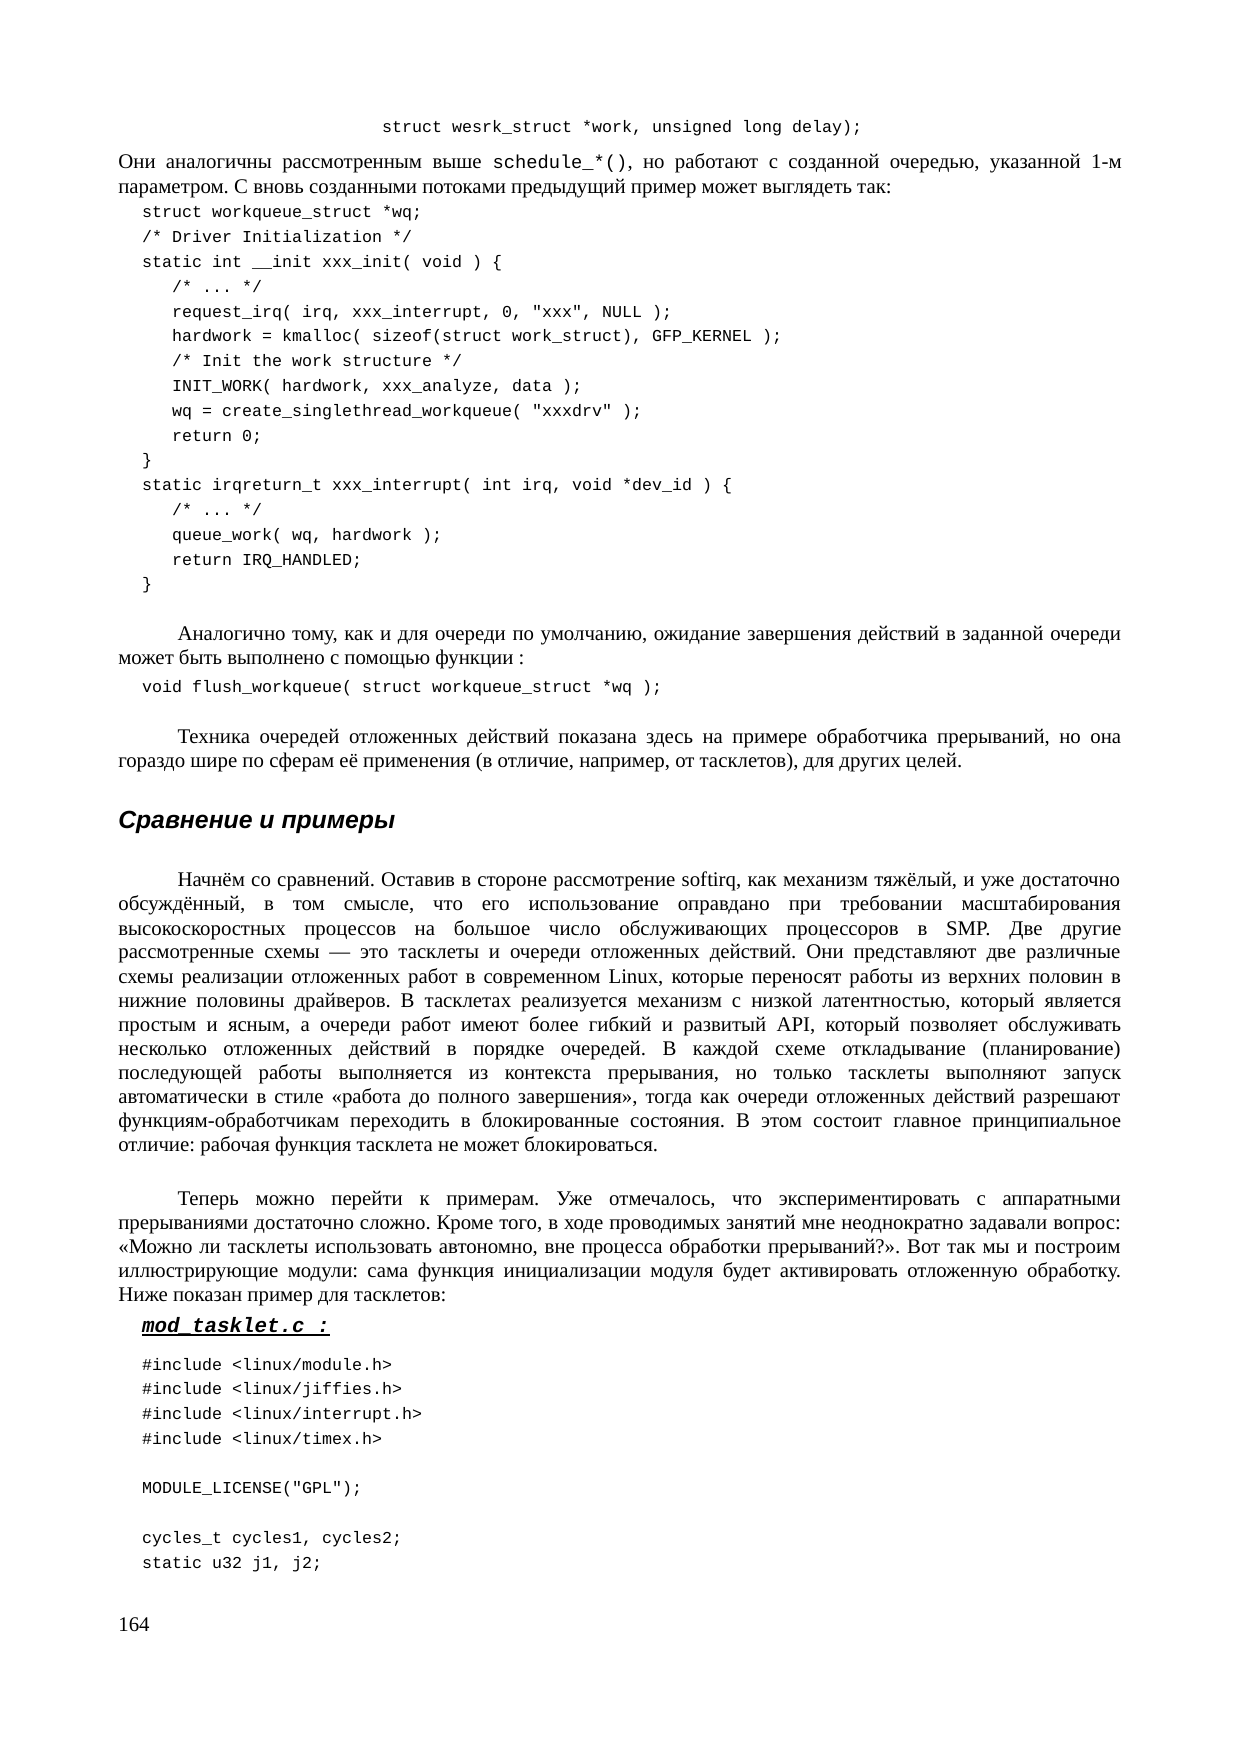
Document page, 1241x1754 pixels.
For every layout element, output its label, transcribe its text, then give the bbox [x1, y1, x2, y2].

text cycles_t cycles1, cycles2; [142, 1529, 1122, 1548]
subtitle Сравнение и примеры [118, 806, 1122, 834]
text return 0; [142, 427, 1122, 446]
text } [142, 576, 1122, 595]
text /* Driver Initialization */ [142, 229, 1122, 248]
text #include <linux/interrupt.h> [142, 1406, 1122, 1424]
text queue_work( wq, hardwork ); [142, 526, 1122, 545]
text Техника очередей отложенных действий показана здесь на примере обработчика прерываний, но она гораздо шире по сферам её применения (в отличие, например, от тасклетов), для других целей. [118, 724, 1122, 772]
text #include <linux/timex.h> [142, 1430, 1122, 1449]
text return IRQ_HANDLED; [142, 551, 1122, 570]
text wq = create_singlethread_workqueue( "xxxdrv" ); [142, 402, 1122, 421]
text /* Init the work structure */ [142, 353, 1122, 372]
text mod_tasklet.c : [142, 1315, 1122, 1338]
text /* ... */ [142, 278, 1122, 297]
text #include <linux/jiffies.h> [142, 1381, 1122, 1400]
text void flush_workqueue( struct workqueue_struct *wq ); [142, 678, 1122, 697]
text #include <linux/module.h> [142, 1356, 1122, 1375]
text hardwork = kmalloc( sizeof(struct work_struct), GFP_KERNEL ); [142, 328, 1122, 347]
text MODULE_LICENSE("GPL"); [142, 1480, 1122, 1499]
text } [142, 452, 1122, 471]
text static int __init xxx_init( void ) { [142, 253, 1122, 272]
text request_irq( irq, xxx_interrupt, 0, "xxx", NULL ); [142, 303, 1122, 322]
text Аналогично тому, как и для очереди по умолчанию, ожидание завершения действий в заданной очереди может быть выполнено с помощью функции : [118, 621, 1122, 669]
text INIT_WORK( hardwork, xxx_analyze, data ); [142, 377, 1122, 396]
text struct wesrk_struct *work, unsigned long delay); [142, 118, 1122, 137]
text struct workqueue_struct *wq; [142, 204, 1122, 223]
text static u32 j1, j2; [142, 1554, 1122, 1573]
text Теперь можно перейти к примерам. Уже отмечалось, что экспериментировать с аппаратными прерываниями достаточно сложно. Кроме того, в ходе проводимых занятий мне неоднократно задавали вопрос: «Можно ли тасклеты использовать автономно, вне процесса обработки прерываний?». Вот так мы и построим иллюстрирующие модули: сама функция инициализации модуля будет активировать отложенную обработку. Ниже показан пример для тасклетов: [118, 1186, 1122, 1306]
text Они аналогичны рассмотренным выше schedule_*(), но работают с созданной очередью, указанной 1-м параметром. С вновь созданными потоками предыдущий пример может выглядеть так: [118, 149, 1122, 198]
text Начнём со сравнений. Оставив в стороне рассмотрение softirq, как механизм тяжёлый, и уже достаточно обсуждённый, в том смысле, что его использование оправдано при требовании масштабирования высокоскоростных процессов на большое число обслуживающих процессоров в SMP. Две другие рассмотренные схемы — это тасклеты и очереди отложенных действий. Они представляют две различные схемы реализации отложенных работ в современном Linux, которые переносят работы из верхних половин в нижние половины драйверов. В тасклетах реализуется механизм с низкой латентностью, который является простым и ясным, а очереди работ имеют более гибкий и развитый API, который позволяет обслуживать несколько отложенных действий в порядке очередей. В каждой схеме откладывание (планирование) последующей работы выполняется из контекста прерывания, но только тасклеты выполняют запуск автоматически в стиле «работа до полного завершения», тогда как очереди отложенных действий разрешают функциям-обработчикам переходить в блокированные состояния. В этом состоит главное принципиальное отличие: рабочая функция тасклета не может блокироваться. [118, 867, 1122, 1156]
text static irqreturn_t xxx_interrupt( int irq, void *dev_id ) { [142, 477, 1122, 496]
text /* ... */ [142, 501, 1122, 520]
